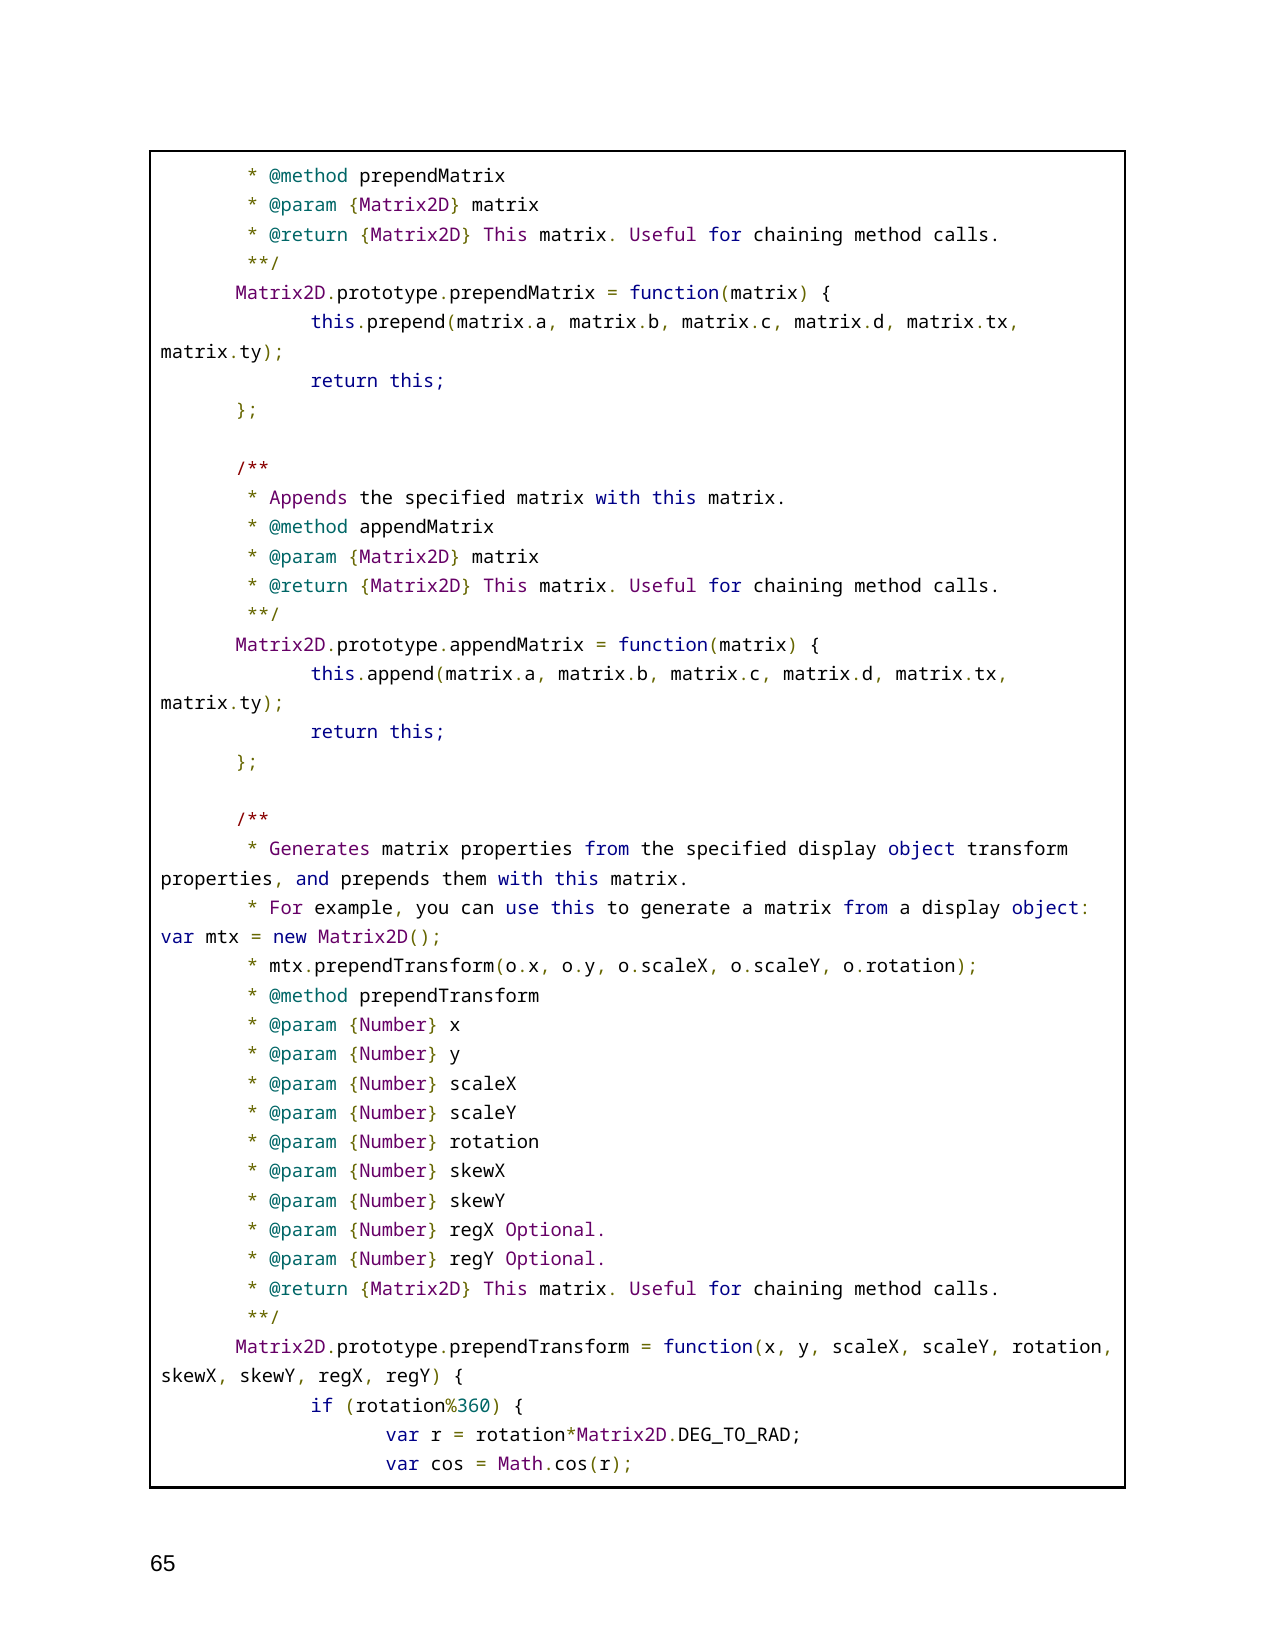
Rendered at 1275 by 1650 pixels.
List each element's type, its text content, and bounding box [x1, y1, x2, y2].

table_header * @method prependMatrix * @param {Matrix2D} matrix * @return {Matrix2D} This matrix. Useful for chaining method calls. **/ Matrix2D.prototype.prependMatrix = function(matrix) { this.prepend(matrix.a, matrix.b, matrix.c, matrix.d, matrix.tx, matrix.ty); return this; }; /** * Appends the specified matrix with this matrix. * @method appendMatrix * @param {Matrix2D} matrix * @return {Matrix2D} This matrix. Useful for chaining method calls. **/ Matrix2D.prototype.appendMatrix = function(matrix) { this.append(matrix.a, matrix.b, matrix.c, matrix.d, matrix.tx, matrix.ty); return this; }; /** * Generates matrix properties from the specified display object transform properties, and prepends them with this matrix. * For example, you can use this to generate a matrix from a display object: var mtx = new Matrix2D(); * mtx.prependTransform(o.x, o.y, o.scaleX, o.scaleY, o.rotation); * @method prependTransform * @param {Number} x * @param {Number} y * @param {Number} scaleX * @param {Number} scaleY * @param {Number} rotation * @param {Number} skewX * @param {Number} skewY * @param {Number} regX Optional. * @param {Number} regY Optional. * @return {Matrix2D} This matrix. Useful for chaining method calls. **/ Matrix2D.prototype.prependTransform = function(x, y, scaleX, scaleY, rotation, skewX, skewY, regX, regY) { if (rotation%360) { var r = rotation*Matrix2D.DEG_TO_RAD; var cos = Math.cos(r); [151, 152, 1124, 1486]
